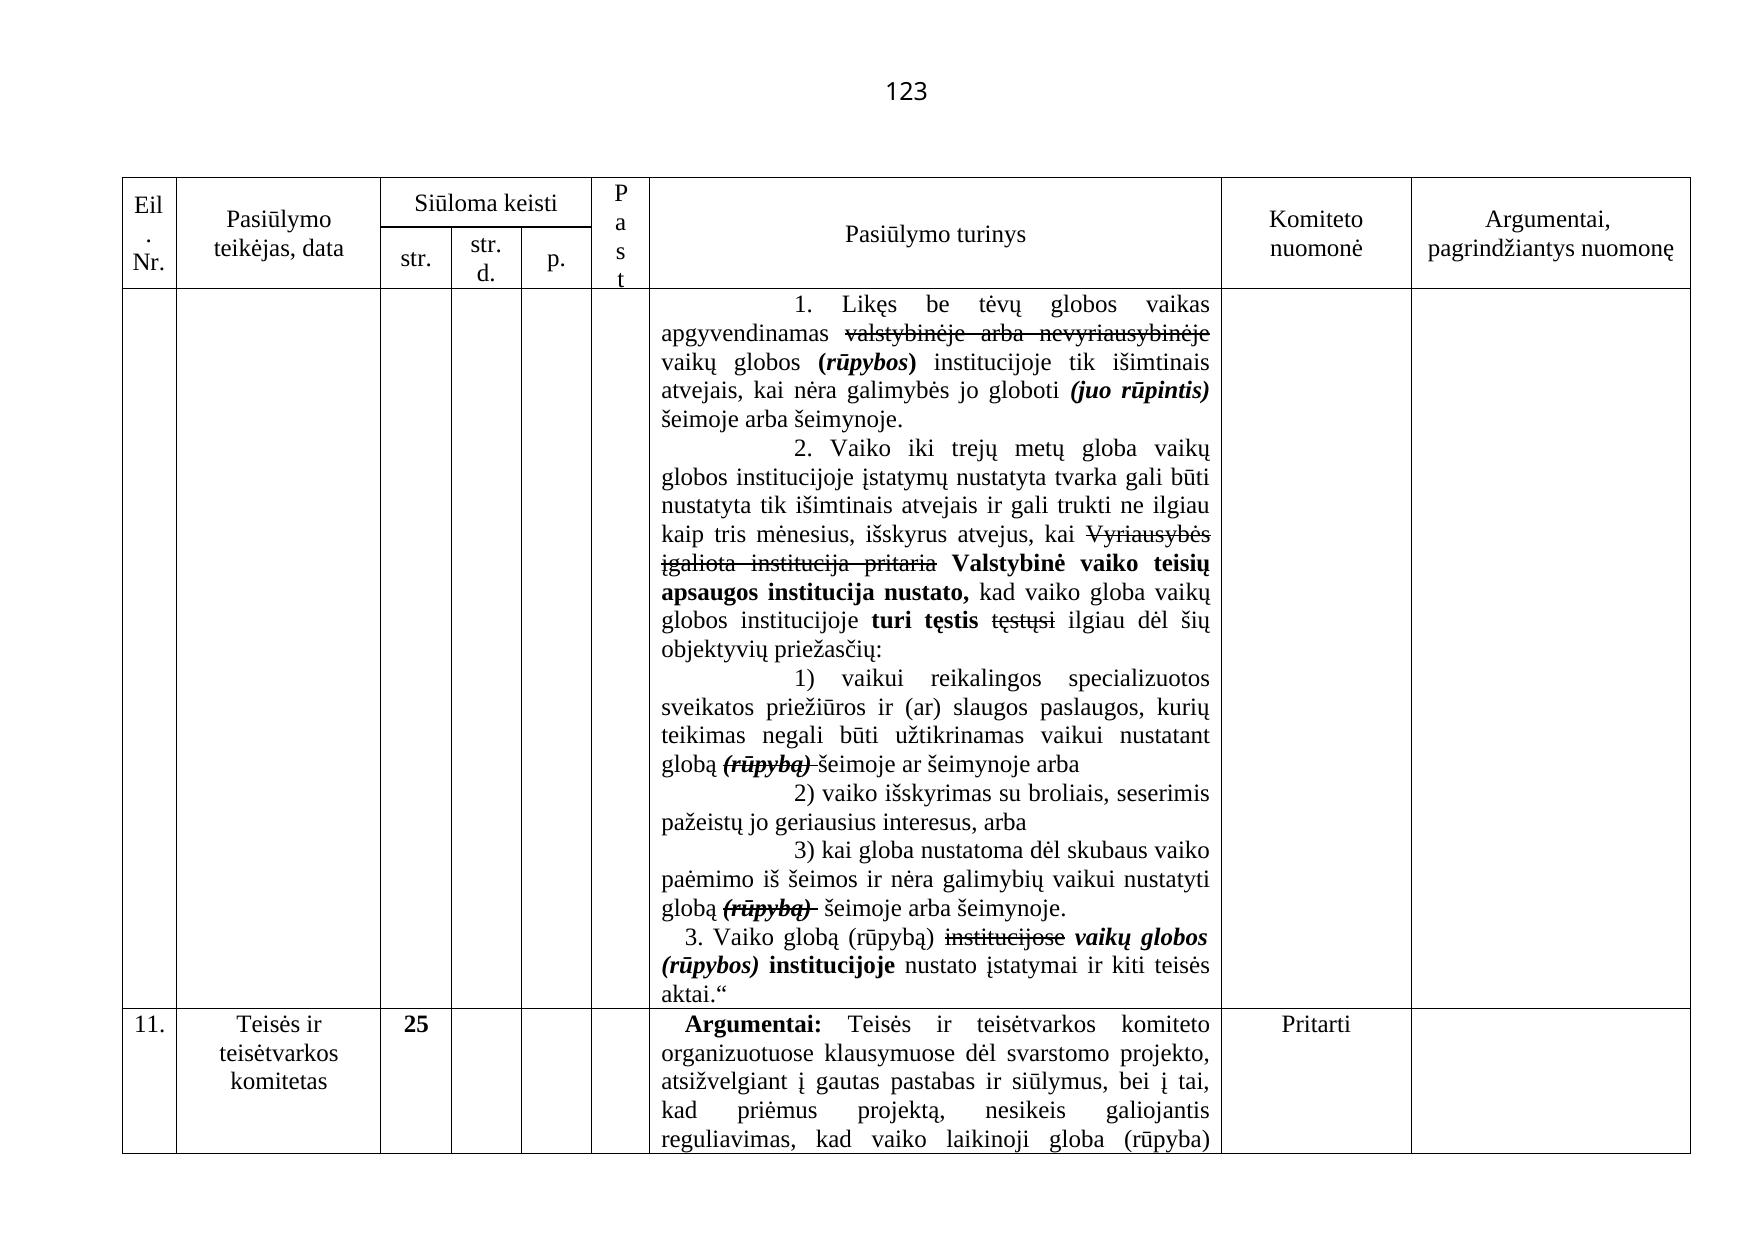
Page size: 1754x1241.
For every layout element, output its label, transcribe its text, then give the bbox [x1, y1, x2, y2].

table_header Siūloma keisti [381, 178, 591, 226]
table_header Pasiūlymo teikėjas, data [177, 178, 380, 288]
table_cell p. [522, 228, 591, 288]
table_header Argumentai, pagrindžiantys nuomonę [1412, 178, 1690, 288]
table_cell 1. Likęs be tėvų globos vaikas apgyvendinamas valstybinėje arba nevyriausybinėje vaikų globos (rūpybos) institucijoje tik išimtinais atvejais, kai nėra galimybės jo globoti (juo rūpintis) šeimoje arba šeimynoje. 2. Vaiko iki trejų metų globa vaikų globos institucijoje įstatymų nustatyta tvarka gali būti nustatyta tik išimtinais atvejais ir gali trukti ne ilgiau kaip tris mėnesius, išskyrus atvejus, kai Vyriausybės įgaliota institucija pritaria Valstybinė vaiko teisių apsaugos institucija nustato, kad vaiko globa vaikų globos institucijoje turi tęstis tęstųsi ilgiau dėl šių objektyvių priežasčių: 1) vaikui reikalingos specializuotos sveikatos priežiūros ir (ar) slaugos paslaugos, kurių teikimas negali būti užtikrinamas vaikui nustatant globą (rūpybą) šeimoje ar šeimynoje arba 2) vaiko išskyrimas su broliais, seserimis pažeistų jo geriausius interesus, arba 3) kai globa nustatoma dėl skubaus vaiko paėmimo iš šeimos ir nėra galimybių vaikui nustatyti globą (rūpybą) šeimoje arba šeimynoje. 3. Vaiko globą (rūpybą) institucijose vaikų globos (rūpybos) institucijoje nustato įstatymai ir kiti teisės aktai.“ [650, 289, 1221, 1008]
table_cell [123, 289, 176, 1008]
table_cell str. [381, 228, 451, 288]
table_cell 25 [381, 1009, 451, 1153]
table_cell 11. [123, 1009, 176, 1153]
table_cell [592, 289, 649, 1008]
table_cell Pritarti [1222, 1009, 1411, 1153]
table_cell [452, 289, 521, 1008]
table_cell [1412, 1009, 1690, 1153]
table_cell [592, 1009, 649, 1153]
table_cell [381, 289, 451, 1008]
table_cell str. d. [452, 228, 521, 288]
table_cell [1412, 289, 1690, 1008]
table_header Komiteto nuomonė [1222, 178, 1411, 288]
table_header Pasiūlymo turinys [650, 178, 1221, 288]
table_header Eil. Nr. [123, 178, 176, 288]
table_cell [452, 1009, 521, 1153]
table_cell [177, 289, 380, 1008]
table_cell [1222, 289, 1411, 1008]
table_cell [522, 1009, 591, 1153]
table_cell [522, 289, 591, 1008]
table_cell Teisės ir teisėtvarkos komitetas [177, 1009, 380, 1153]
table_header Pastabos [592, 178, 649, 288]
table_cell Argumentai: Teisės ir teisėtvarkos komiteto organizuotuose klausymuose dėl svarstomo projekto, atsižvelgiant į gautas pastabas ir siūlymus, bei į tai, kad priėmus projektą, nesikeis galiojantis reguliavimas, kad vaiko laikinoji globa (rūpyba) [650, 1009, 1221, 1153]
